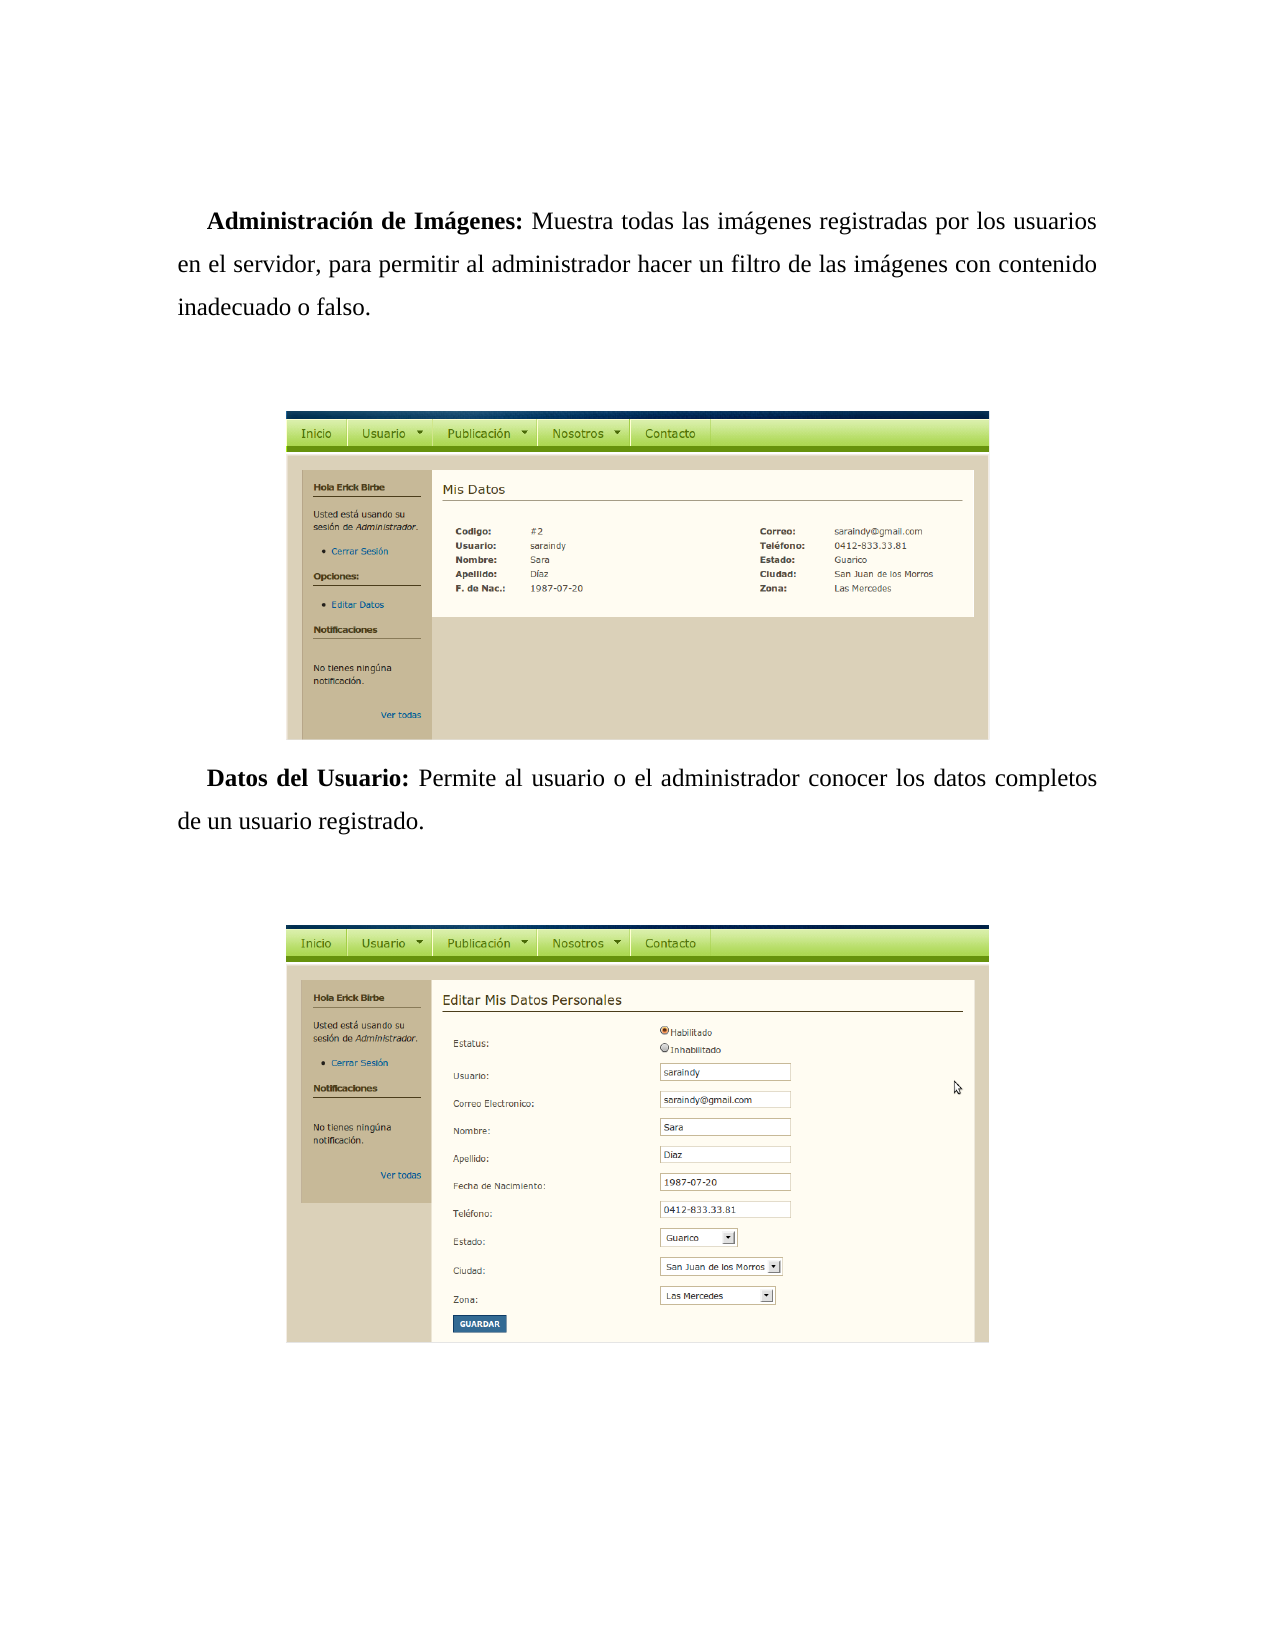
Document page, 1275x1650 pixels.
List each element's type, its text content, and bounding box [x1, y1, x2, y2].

picture [286, 925, 989, 1343]
text Datos del Usuario: Permite al usuario o el administrador conocer los datos completos de un usuario registrado. [177, 763, 1098, 835]
picture [286, 411, 990, 740]
text Administración de Imágenes: Muestra todas las imágenes registradas por los usuarios en el servidor, para permitir al administrador hacer un filtro de las imágenes con contenido inadecuado o falso. [177, 206, 1098, 321]
